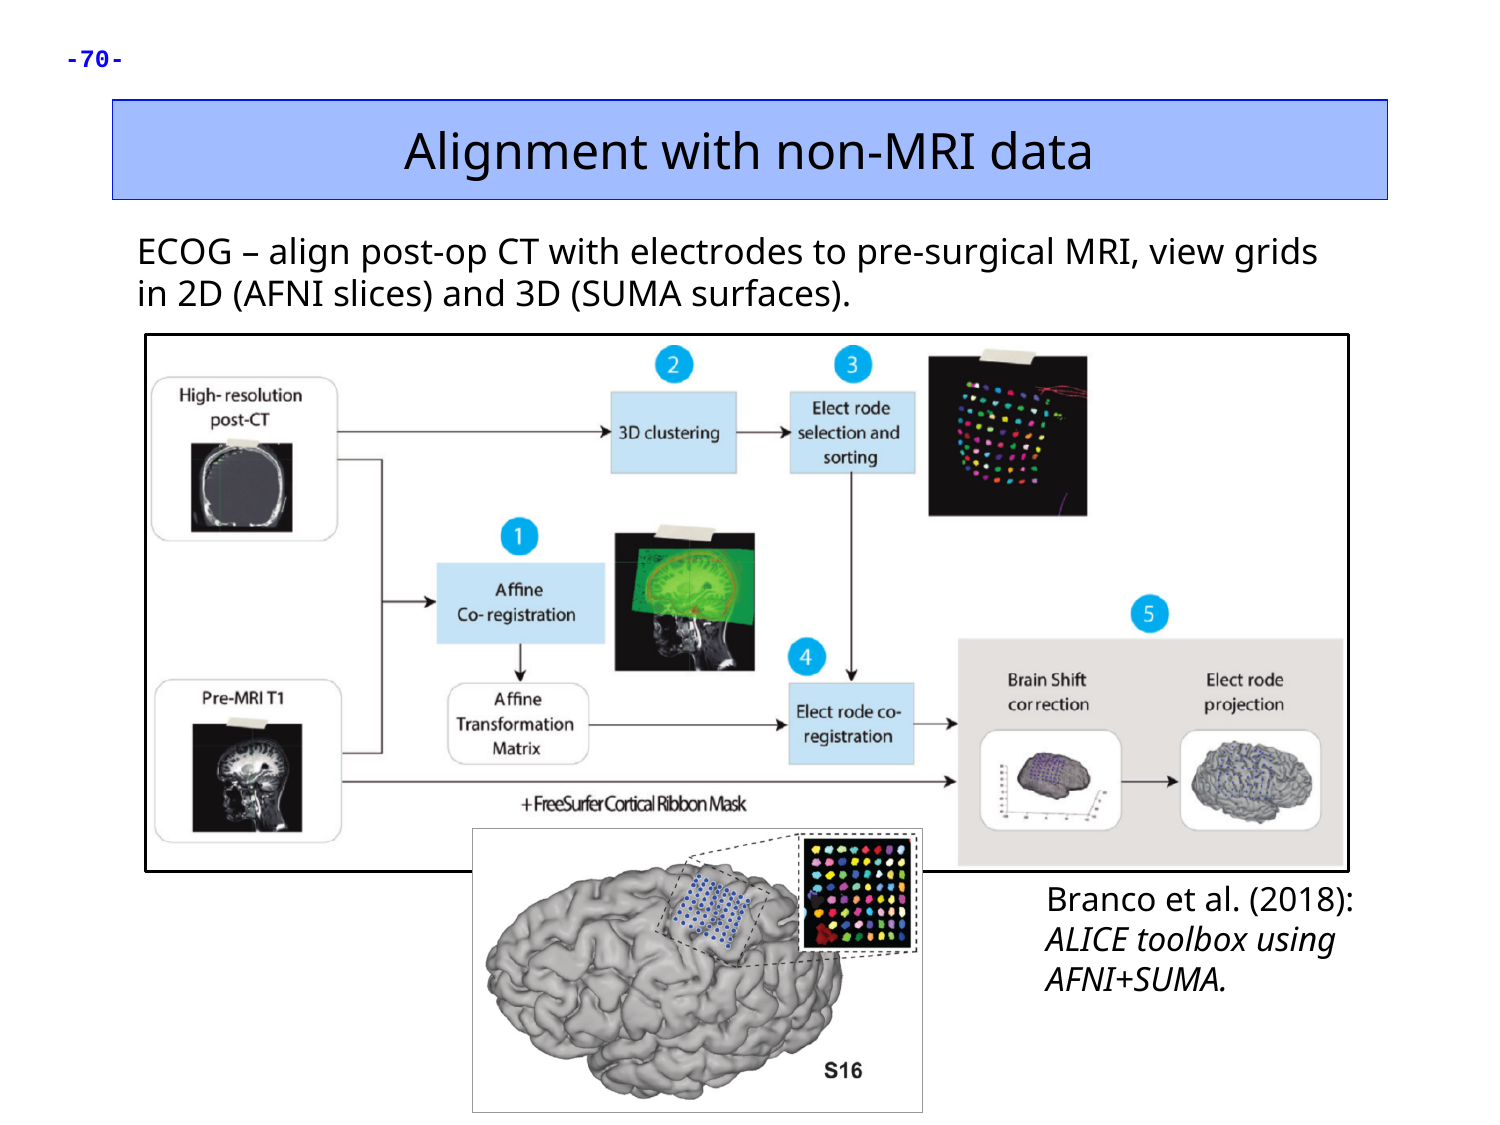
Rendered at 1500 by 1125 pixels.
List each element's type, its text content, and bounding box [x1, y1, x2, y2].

picture [147, 336, 1348, 1113]
text_box Branco et al. (2018): ALICE toolbox using AFNI+SUMA. [1031, 870, 1383, 1006]
text_box Alignment with non-MRI data [112, 99, 1388, 200]
text_box ECOG – align post-op CT with electrodes to pre-surgical MRI, view grids in 2D (AFNI slices) and 3D (SUMA surfaces). [122, 221, 1364, 321]
